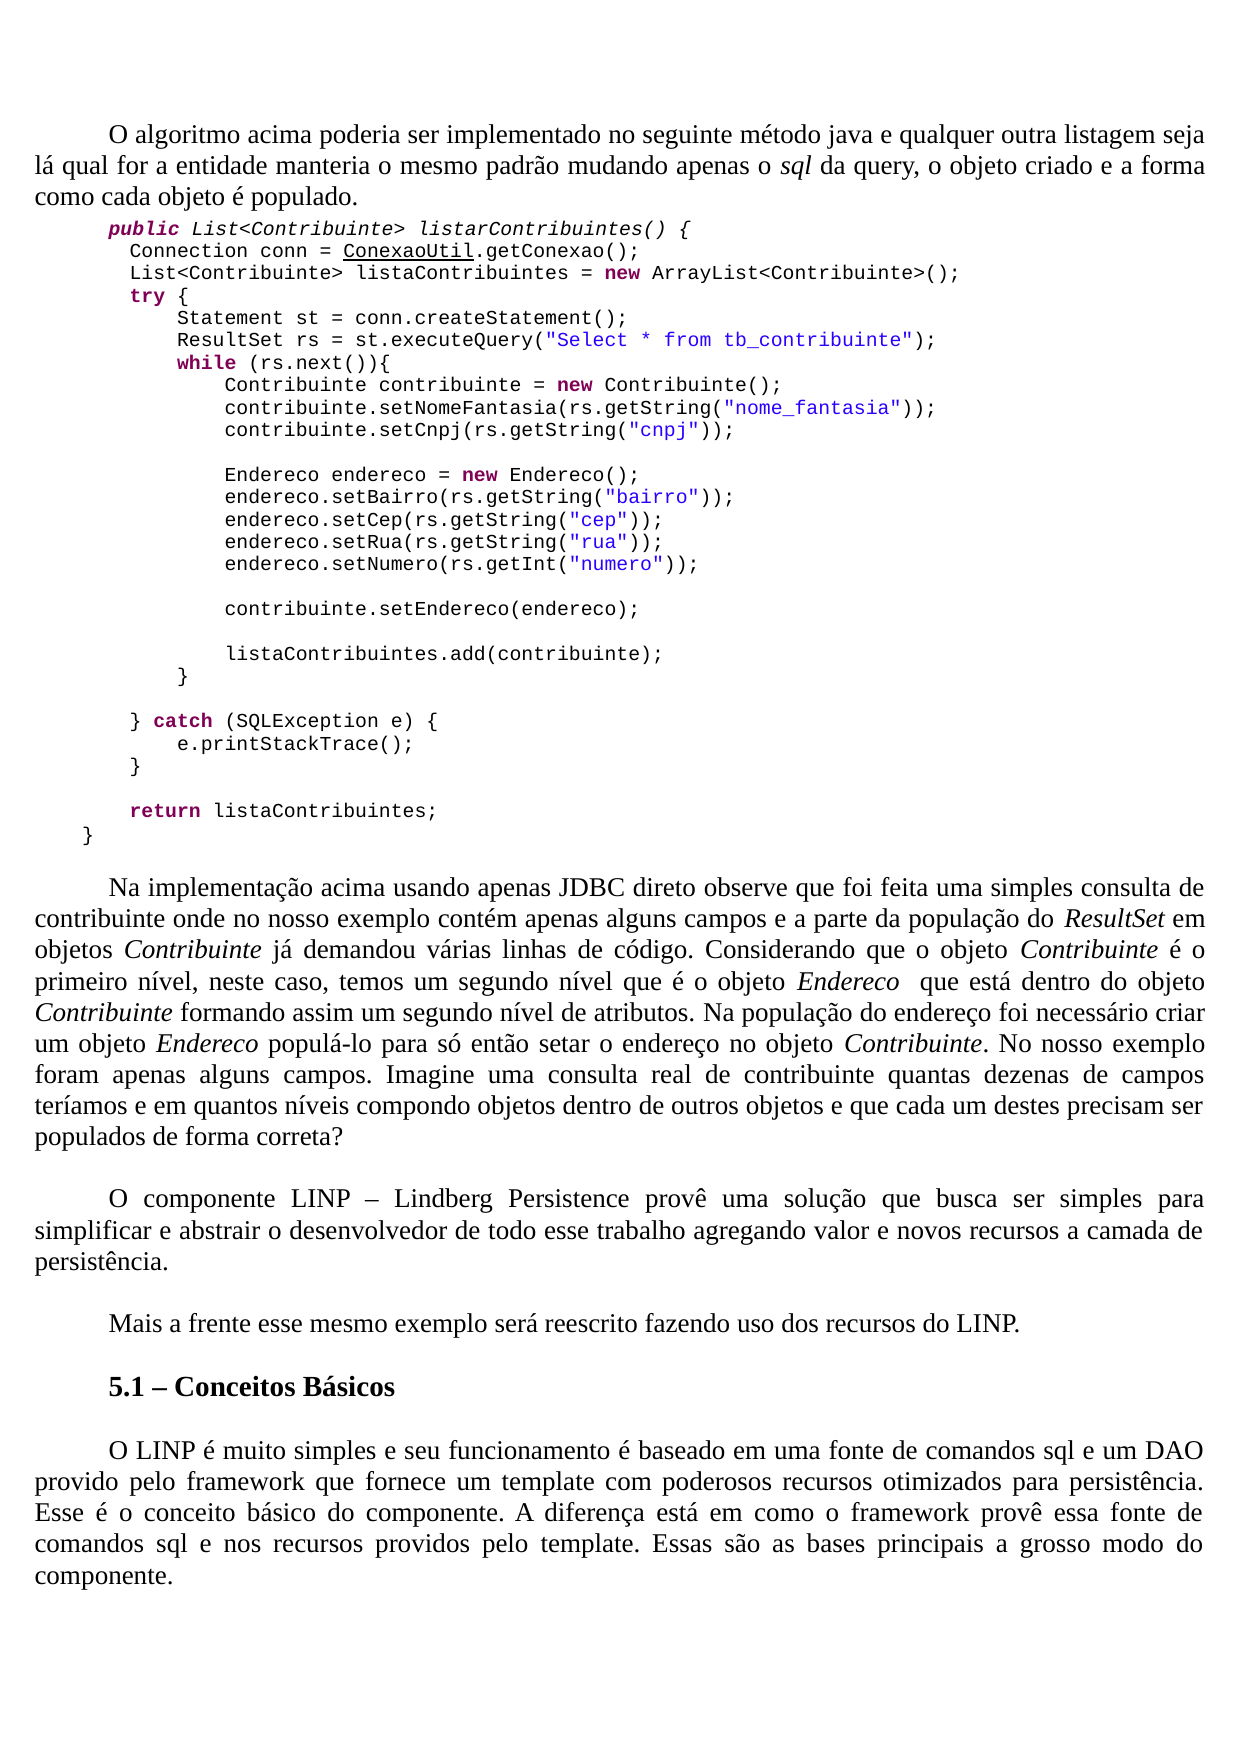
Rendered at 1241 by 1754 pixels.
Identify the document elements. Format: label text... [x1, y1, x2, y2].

text O algoritmo acima poderia ser implementado no seguinte método java e qualquer outra listagem seja lá qual for a entidade manteria o mesmo padrão mudando apenas o sql da query, o objeto criado e a forma como cada objeto é populado. [34, 118, 1206, 212]
text ResultSet rs = st.executeQuery("Select * from tb_contribuinte"); [34, 330, 1206, 353]
text endereco.setRua(rs.getString("rua")); [34, 532, 1206, 554]
text while (rs.next()){ [34, 353, 1206, 375]
text Connection conn = ConexaoUtil.getConexao(); [34, 241, 1206, 263]
text 5.1 – Conceitos Básicos [34, 1369, 1206, 1403]
text contribuinte.setNomeFantasia(rs.getString("nome_fantasia")); [34, 398, 1206, 420]
text } [34, 823, 1206, 847]
text endereco.setCep(rs.getString("cep")); [34, 509, 1206, 532]
text } [34, 756, 1206, 778]
text } [34, 666, 1206, 689]
text O componente LINP – Lindberg Persistence provê uma solução que busca ser simples para simplificar e abstrair o desenvolvedor de todo esse trabalho agregando valor e novos recursos a camada de persistência. [34, 1183, 1206, 1276]
text public List<Contribuinte> listarContribuintes() { [34, 212, 1206, 241]
text List<Contribuinte> listaContribuintes = new ArrayList<Contribuinte>(); [34, 263, 1206, 286]
text endereco.setBairro(rs.getString("bairro")); [34, 487, 1206, 509]
text listaContribuintes.add(contribuinte); [34, 644, 1206, 666]
text Contribuinte contribuinte = new Contribuinte(); [34, 375, 1206, 398]
text e.printStackTrace(); [34, 733, 1206, 756]
text contribuinte.setCnpj(rs.getString("cnpj")); [34, 420, 1206, 442]
text return listaContribuintes; [34, 801, 1206, 823]
text O LINP é muito simples e seu funcionamento é baseado em uma fonte de comandos sql e um DAO provido pelo framework que fornece um template com poderosos recursos otimizados para persistência. Esse é o conceito básico do componente. A diferença está em como o framework provê essa fonte de comandos sql e nos recursos providos pelo template. Essas são as bases principais a grosso modo do componente. [34, 1434, 1206, 1590]
text try { [34, 286, 1206, 308]
text } catch (SQLException e) { [34, 711, 1206, 733]
text Na implementação acima usando apenas JDBC direto observe que foi feita uma simples consulta de contribuinte onde no nosso exemplo contém apenas alguns campos e a parte da população do ResultSet em objetos Contribuinte já demandou várias linhas de código. Considerando que o objeto Contribuinte é o primeiro nível, neste caso, temos um segundo nível que é o objeto Endereco que está dentro do objeto Contribuinte formando assim um segundo nível de atributos. Na população do endereço foi necessário criar um objeto Endereco populá-lo para só então setar o endereço no objeto Contribuinte. No nosso exemplo foram apenas alguns campos. Imagine uma consulta real de contribuinte quantas dezenas de campos teríamos e em quantos níveis compondo objetos dentro de outros objetos e que cada um destes precisam ser populados de forma correta? [34, 871, 1206, 1151]
text endereco.setNumero(rs.getInt("numero")); [34, 554, 1206, 577]
text Statement st = conn.createStatement(); [34, 308, 1206, 330]
text Endereco endereco = new Endereco(); [34, 465, 1206, 487]
text Mais a frente esse mesmo exemplo será reescrito fazendo uso dos recursos do LINP. [34, 1307, 1206, 1338]
text contribuinte.setEndereco(endereco); [34, 599, 1206, 622]
